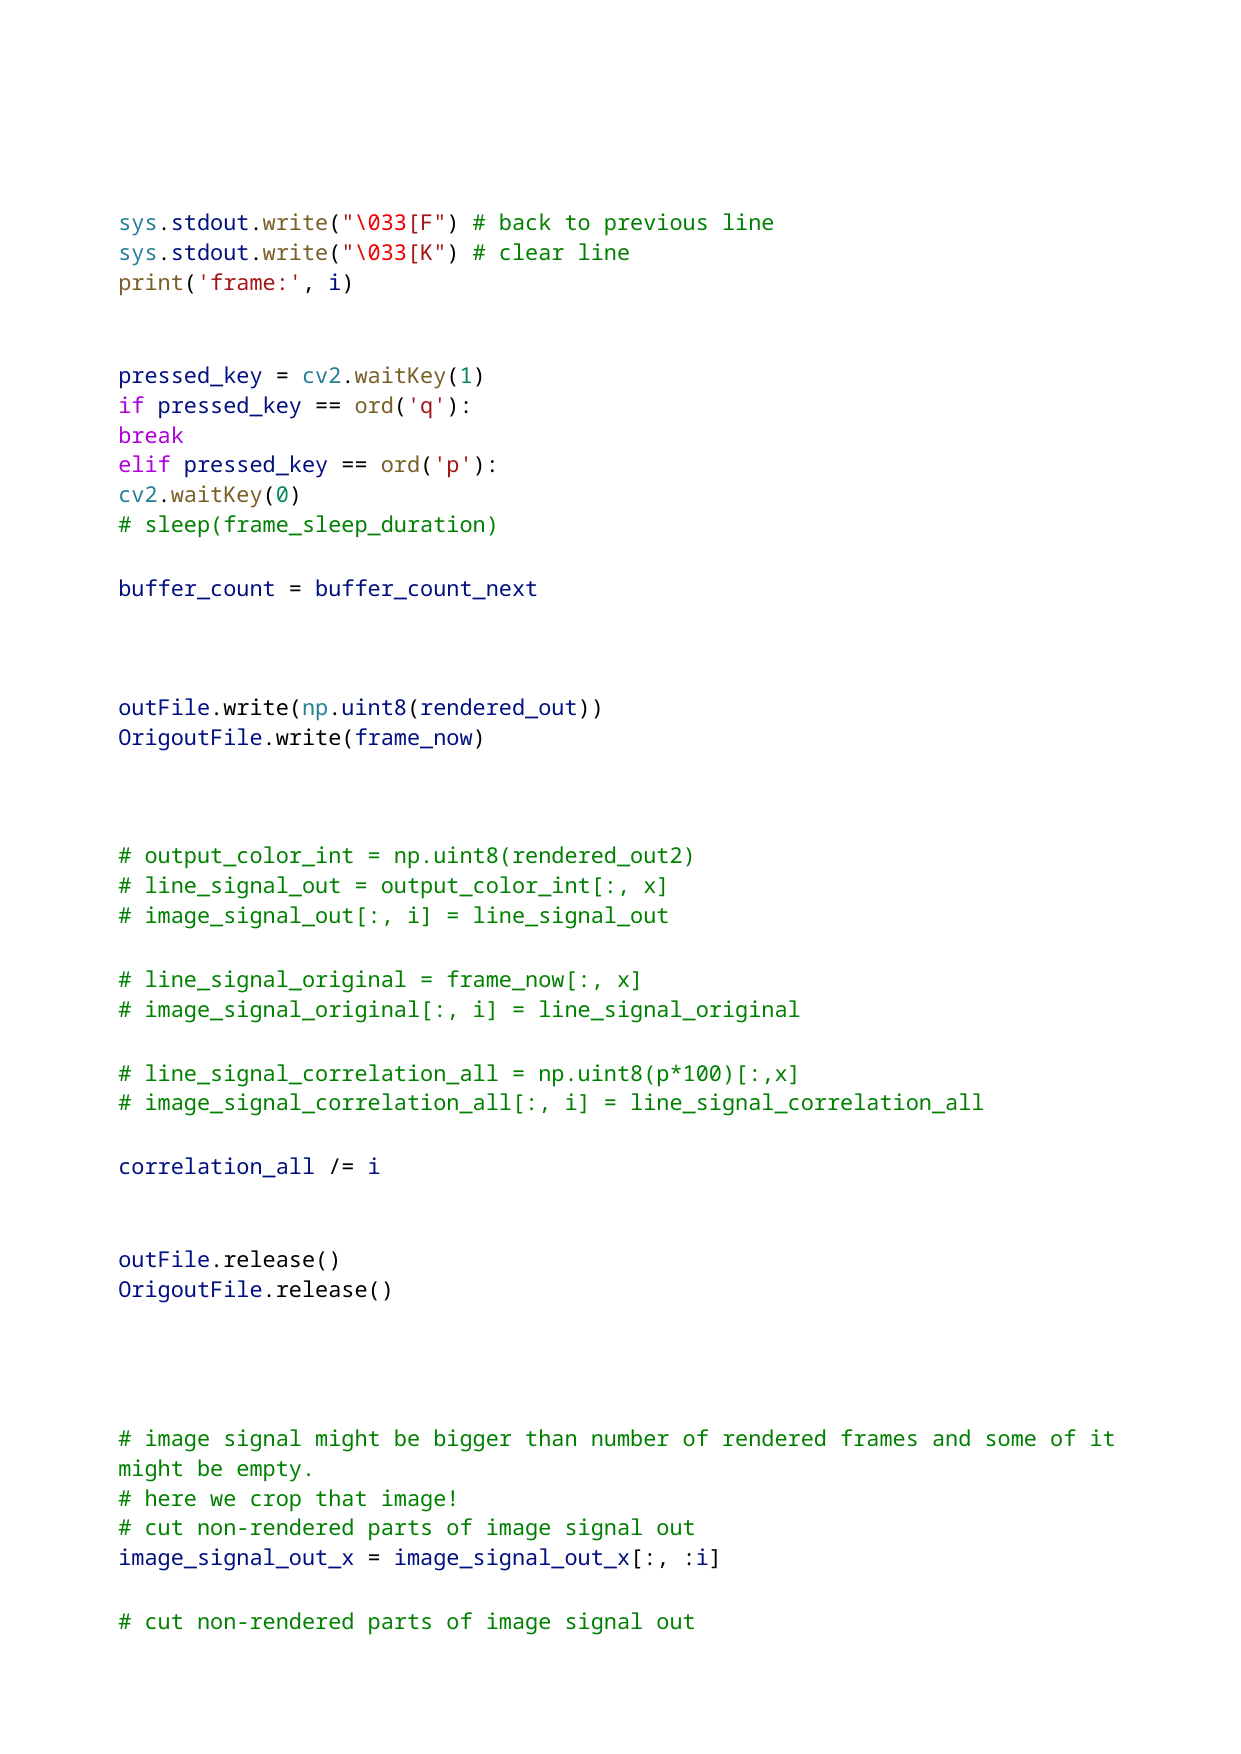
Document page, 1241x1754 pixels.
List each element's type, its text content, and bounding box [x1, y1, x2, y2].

text # image_signal_out[:, i] = line_signal_out [118, 900, 1122, 930]
text sys.stdout.write("\033[K") # clear line [118, 237, 1122, 267]
text # line_signal_correlation_all = np.uint8(p*100)[:,x] [118, 1057, 1122, 1087]
text # image_signal_correlation_all[:, i] = line_signal_correlation_all [118, 1087, 1122, 1117]
text # cut non-rendered parts of image signal out [118, 1606, 1122, 1636]
text image_signal_out_x = image_signal_out_x[:, :i] [118, 1542, 1122, 1572]
text sys.stdout.write("\033[F") # back to previous line [118, 207, 1122, 237]
text pressed_key = cv2.waitKey(1) [118, 360, 1122, 390]
text OrigoutFile.release() [118, 1274, 1122, 1304]
text if pressed_key == ord('q'): [118, 390, 1122, 420]
text cv2.waitKey(0) [118, 479, 1122, 509]
text # output_color_int = np.uint8(rendered_out2) [118, 840, 1122, 870]
text # image_signal_original[:, i] = line_signal_original [118, 994, 1122, 1023]
text # image signal might be bigger than number of rendered frames and some of it might be empty. [118, 1423, 1122, 1482]
text elif pressed_key == ord('p'): [118, 449, 1122, 479]
text # cut non-rendered parts of image signal out [118, 1512, 1122, 1542]
text OrigoutFile.write(frame_now) [118, 722, 1122, 751]
text print('frame:', i) [118, 267, 1122, 297]
text # line_signal_out = output_color_int[:, x] [118, 870, 1122, 900]
text outFile.release() [118, 1244, 1122, 1274]
text outFile.write(np.uint8(rendered_out)) [118, 692, 1122, 722]
text # sleep(frame_sleep_duration) [118, 509, 1122, 539]
text correlation_all /= i [118, 1151, 1122, 1181]
text buffer_count = buffer_count_next [118, 573, 1122, 603]
text break [118, 420, 1122, 449]
text # line_signal_original = frame_now[:, x] [118, 964, 1122, 994]
text # here we crop that image! [118, 1482, 1122, 1512]
